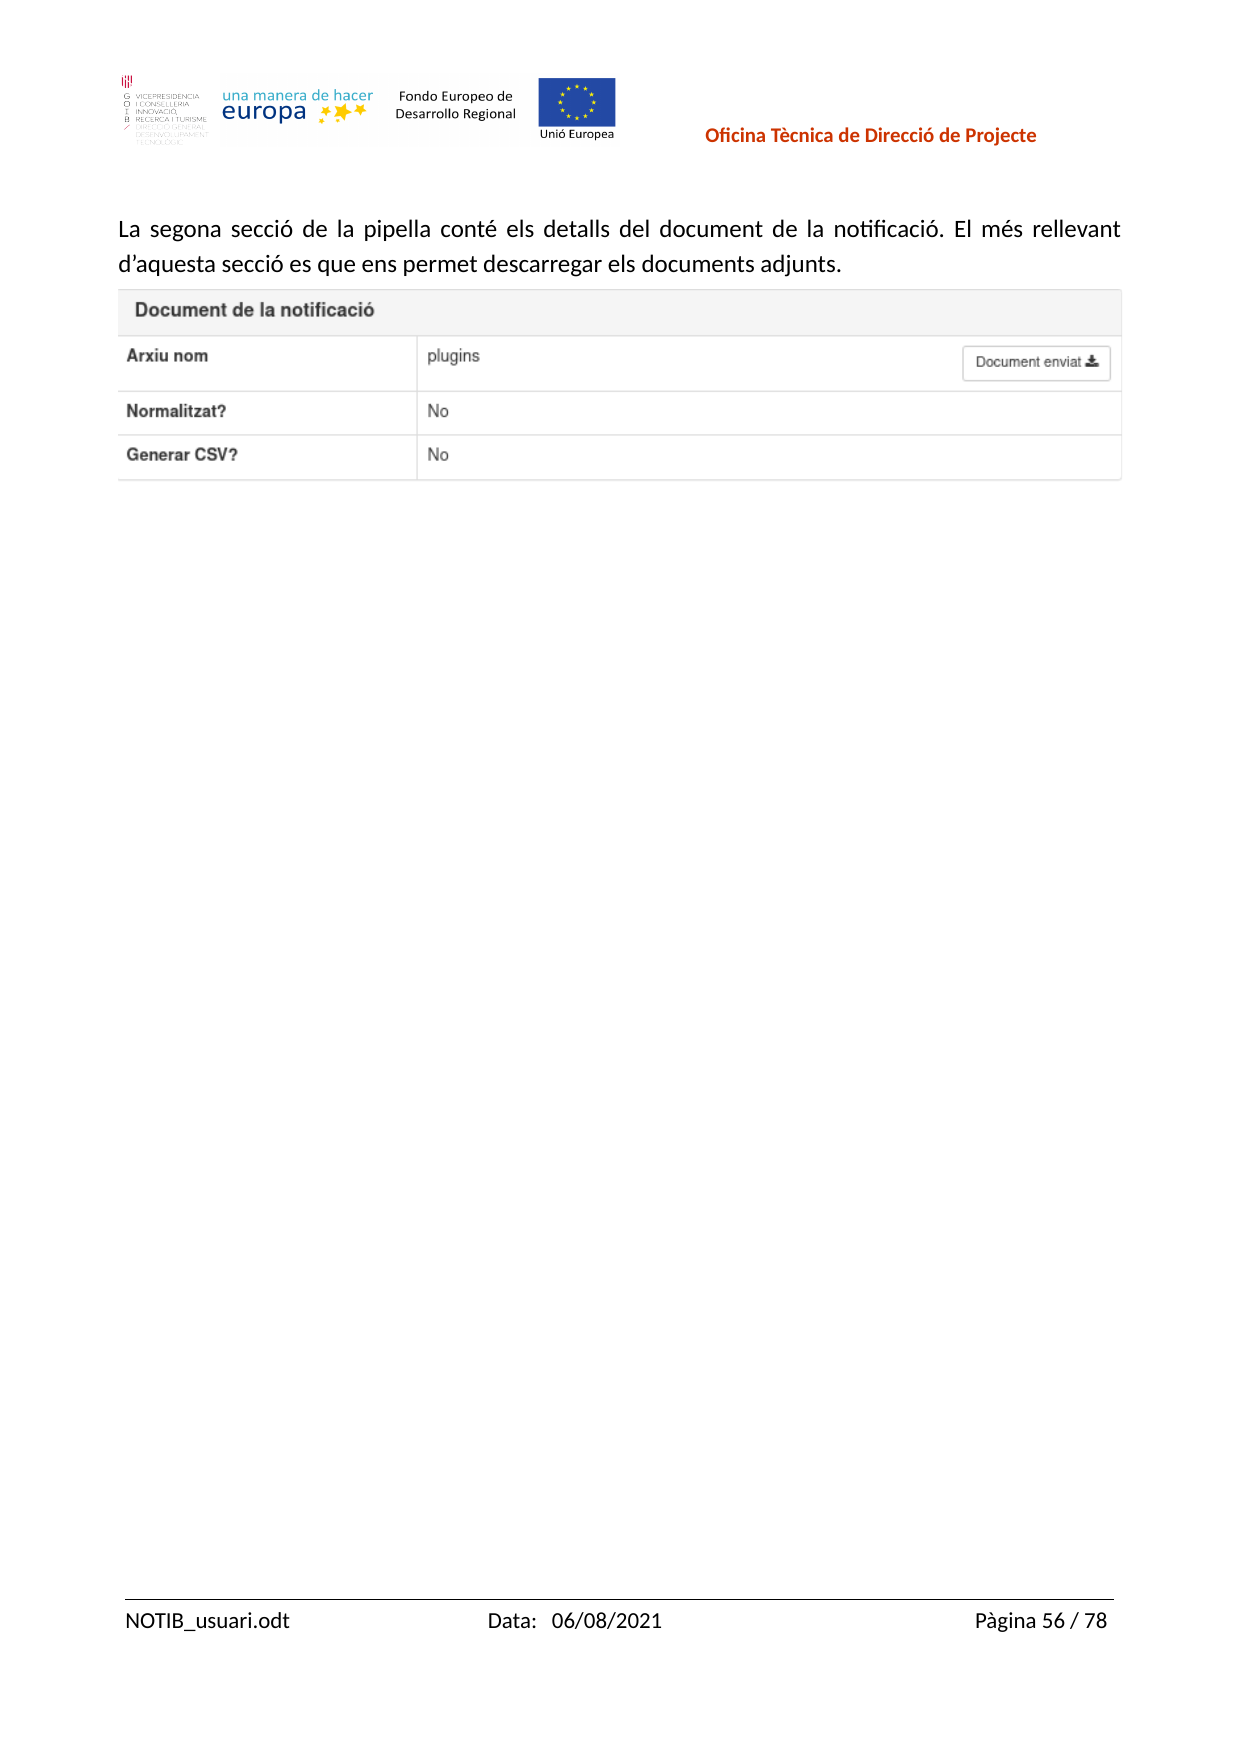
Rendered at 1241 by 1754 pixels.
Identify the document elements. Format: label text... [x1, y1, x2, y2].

text La segona secció de la pipella conté els detalls del document de la notificació. El més rellevant d’aquesta secció es que ens permet descarregar els documents adjunts. [118, 213, 1122, 278]
picture [118, 73, 213, 147]
picture [118, 289, 1123, 482]
picture [219, 73, 621, 147]
